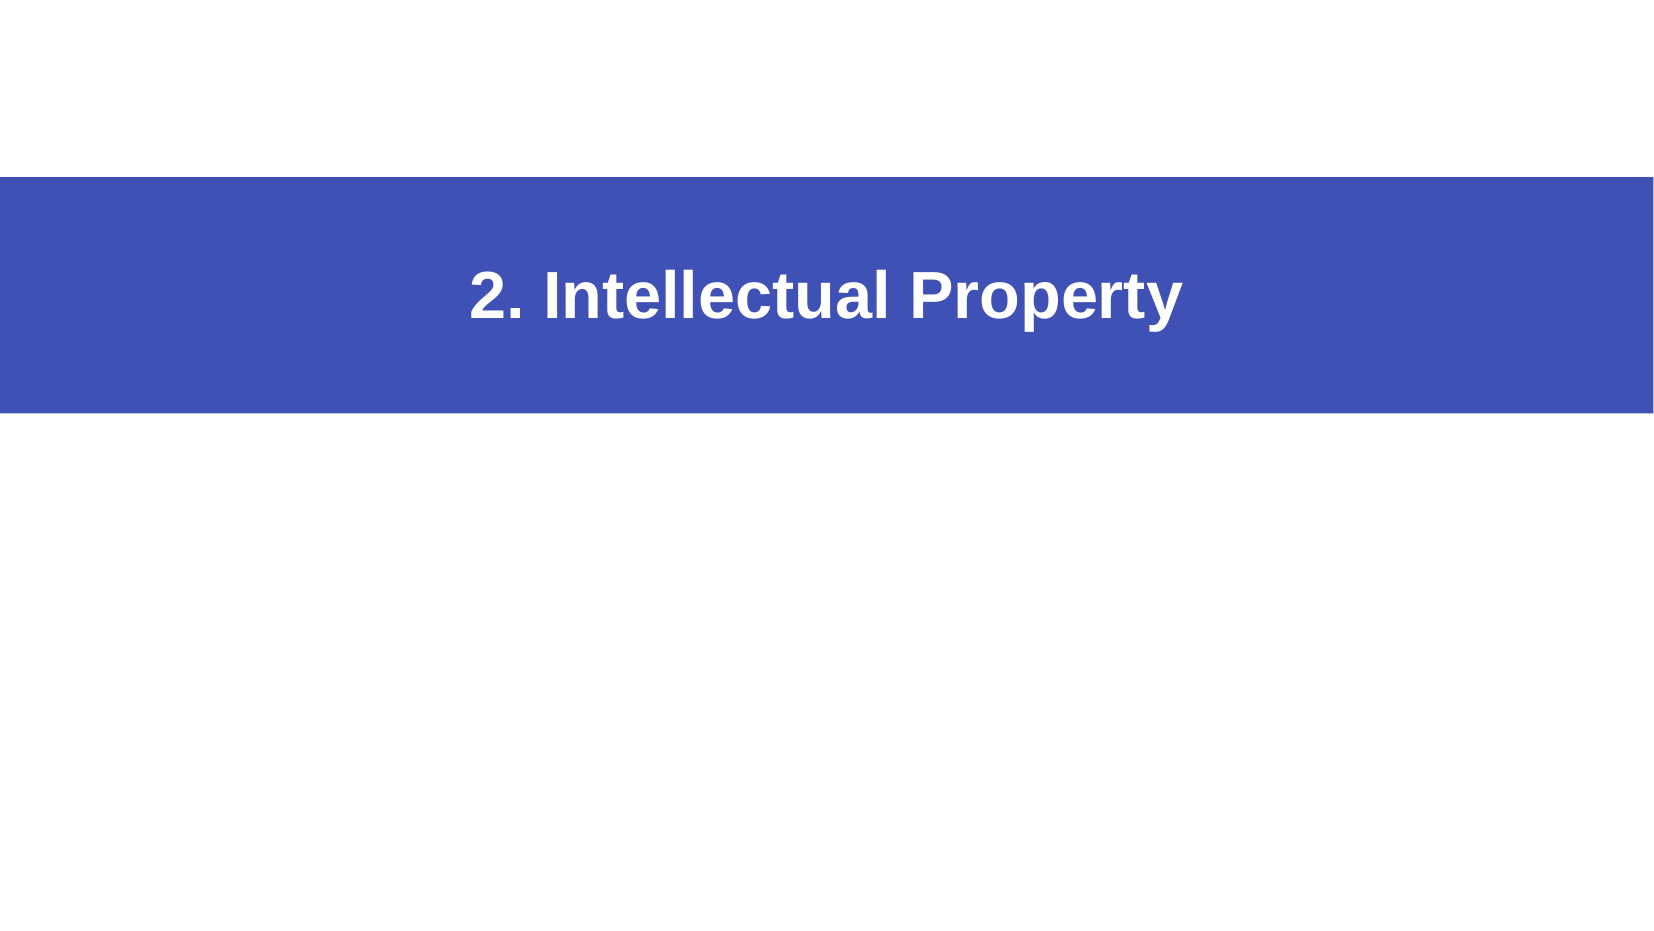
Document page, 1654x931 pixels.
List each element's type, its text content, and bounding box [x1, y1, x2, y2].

title 2. Intellectual Property [0, 177, 1654, 414]
